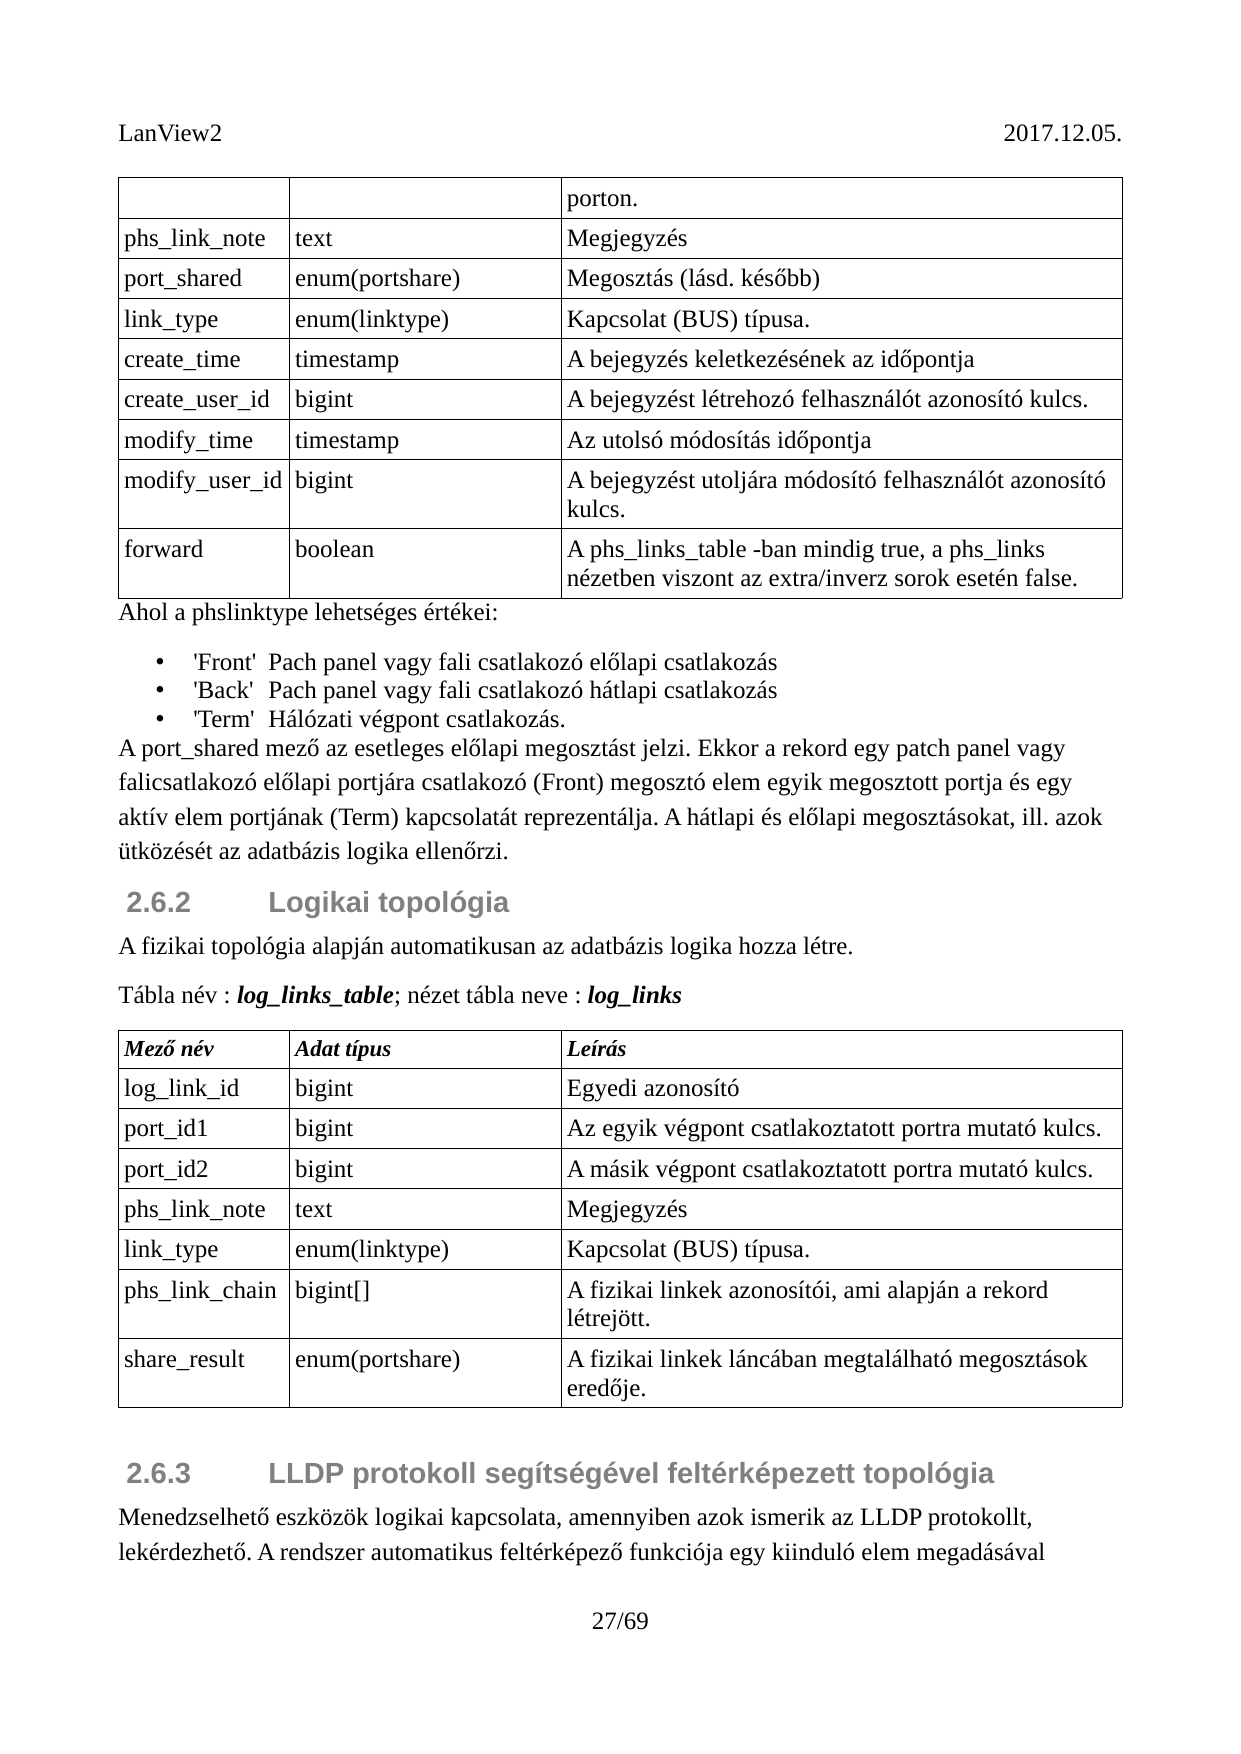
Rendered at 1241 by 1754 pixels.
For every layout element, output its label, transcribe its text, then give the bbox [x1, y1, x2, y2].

table_cell Megjegyzés [562, 219, 1122, 258]
list 'Term' Hálózati végpont csatlakozás. [156, 704, 1122, 733]
table_cell enum(portshare) [290, 259, 561, 298]
table_cell A bejegyzést létrehozó felhasználót azonosító kulcs. [562, 380, 1122, 419]
table_cell bigint [290, 1069, 561, 1108]
table_cell A másik végpont csatlakoztatott portra mutató kulcs. [562, 1149, 1122, 1188]
text Ahol a phslinktype lehetséges értékei: [118, 599, 1122, 626]
table_cell porton. [562, 178, 1122, 217]
table_cell enum(portshare) [290, 1339, 561, 1407]
table_cell text [290, 219, 561, 258]
text A port_shared mező az esetleges előlapi megosztást jelzi. Ekkor a rekord egy patch panel vagy falicsatlakozó előlapi portjára csatlakozó (Front) megosztó elem egyik megosztott portja és egy aktív elem portjának (Term) kapcsolatát reprezentálja. A hátlapi és előlapi megosztásokat, ill. azok ütközését az adatbázis logika ellenőrzi. [118, 733, 1122, 865]
table_cell Megjegyzés [562, 1189, 1122, 1229]
table_cell Az egyik végpont csatlakoztatott portra mutató kulcs. [562, 1109, 1122, 1148]
text A fizikai topológia alapján automatikusan az adatbázis logika hozza létre. [118, 931, 1122, 960]
table_cell forward [119, 529, 289, 597]
table_cell bigint[] [290, 1270, 561, 1338]
table_cell boolean [290, 529, 561, 597]
table_cell modify_user_id [119, 460, 289, 528]
table_cell enum(linktype) [290, 299, 561, 338]
table_cell A fizikai linkek azonosítói, ami alapján a rekord létrejött. [562, 1270, 1122, 1338]
table_cell modify_time [119, 420, 289, 459]
table_cell link_type [119, 299, 289, 338]
table_cell create_time [119, 339, 289, 379]
text Tábla név : log_links_table; nézet tábla neve : log_links [118, 980, 1122, 1009]
table_cell enum(linktype) [290, 1230, 561, 1269]
table_cell link_type [119, 1230, 289, 1269]
table_cell text [290, 1189, 561, 1229]
table_cell Kapcsolat (BUS) típusa. [562, 1230, 1122, 1269]
list 'Front' Pach panel vagy fali csatlakozó előlapi csatlakozás [156, 647, 1122, 675]
subtitle LLDP protokoll segítségével feltérképezett topológia [118, 1456, 1122, 1490]
table_cell A bejegyzés keletkezésének az időpontja [562, 339, 1122, 379]
table_cell bigint [290, 460, 561, 528]
table_cell timestamp [290, 420, 561, 459]
table_header Mező név [119, 1031, 289, 1067]
table_cell [290, 178, 561, 217]
table_cell Kapcsolat (BUS) típusa. [562, 299, 1122, 338]
table_cell phs_link_note [119, 219, 289, 258]
table_cell create_user_id [119, 380, 289, 419]
table_cell port_shared [119, 259, 289, 298]
table_cell bigint [290, 1109, 561, 1148]
subtitle Logikai topológia [118, 885, 1122, 919]
table_cell A fizikai linkek láncában megtalálható megosztások eredője. [562, 1339, 1122, 1407]
table_cell log_link_id [119, 1069, 289, 1108]
table_cell port_id1 [119, 1109, 289, 1148]
table_cell Az utolsó módosítás időpontja [562, 420, 1122, 459]
table_cell A phs_links_table -ban mindig true, a phs_links nézetben viszont az extra/inverz sorok esetén false. [562, 529, 1122, 597]
table_cell timestamp [290, 339, 561, 379]
table_cell A bejegyzést utoljára módosító felhasználót azonosító kulcs. [562, 460, 1122, 528]
table_cell bigint [290, 1149, 561, 1188]
text Menedzselhető eszközök logikai kapcsolata, amennyiben azok ismerik az LLDP protokollt, lekérdezhető. A rendszer automatikus feltérképező funkciója egy kiinduló elem megadásával [118, 1502, 1122, 1566]
list 'Back' Pach panel vagy fali csatlakozó hátlapi csatlakozás [156, 675, 1122, 704]
table_header Adat típus [290, 1031, 561, 1067]
table_cell Egyedi azonosító [562, 1069, 1122, 1108]
table_header Leírás [562, 1031, 1122, 1067]
table_cell Megosztás (lásd. később) [562, 259, 1122, 298]
table_cell share_result [119, 1339, 289, 1407]
table_cell port_id2 [119, 1149, 289, 1188]
table_cell bigint [290, 380, 561, 419]
table_cell phs_link_note [119, 1189, 289, 1229]
table_cell phs_link_chain [119, 1270, 289, 1338]
table_cell [119, 178, 289, 217]
